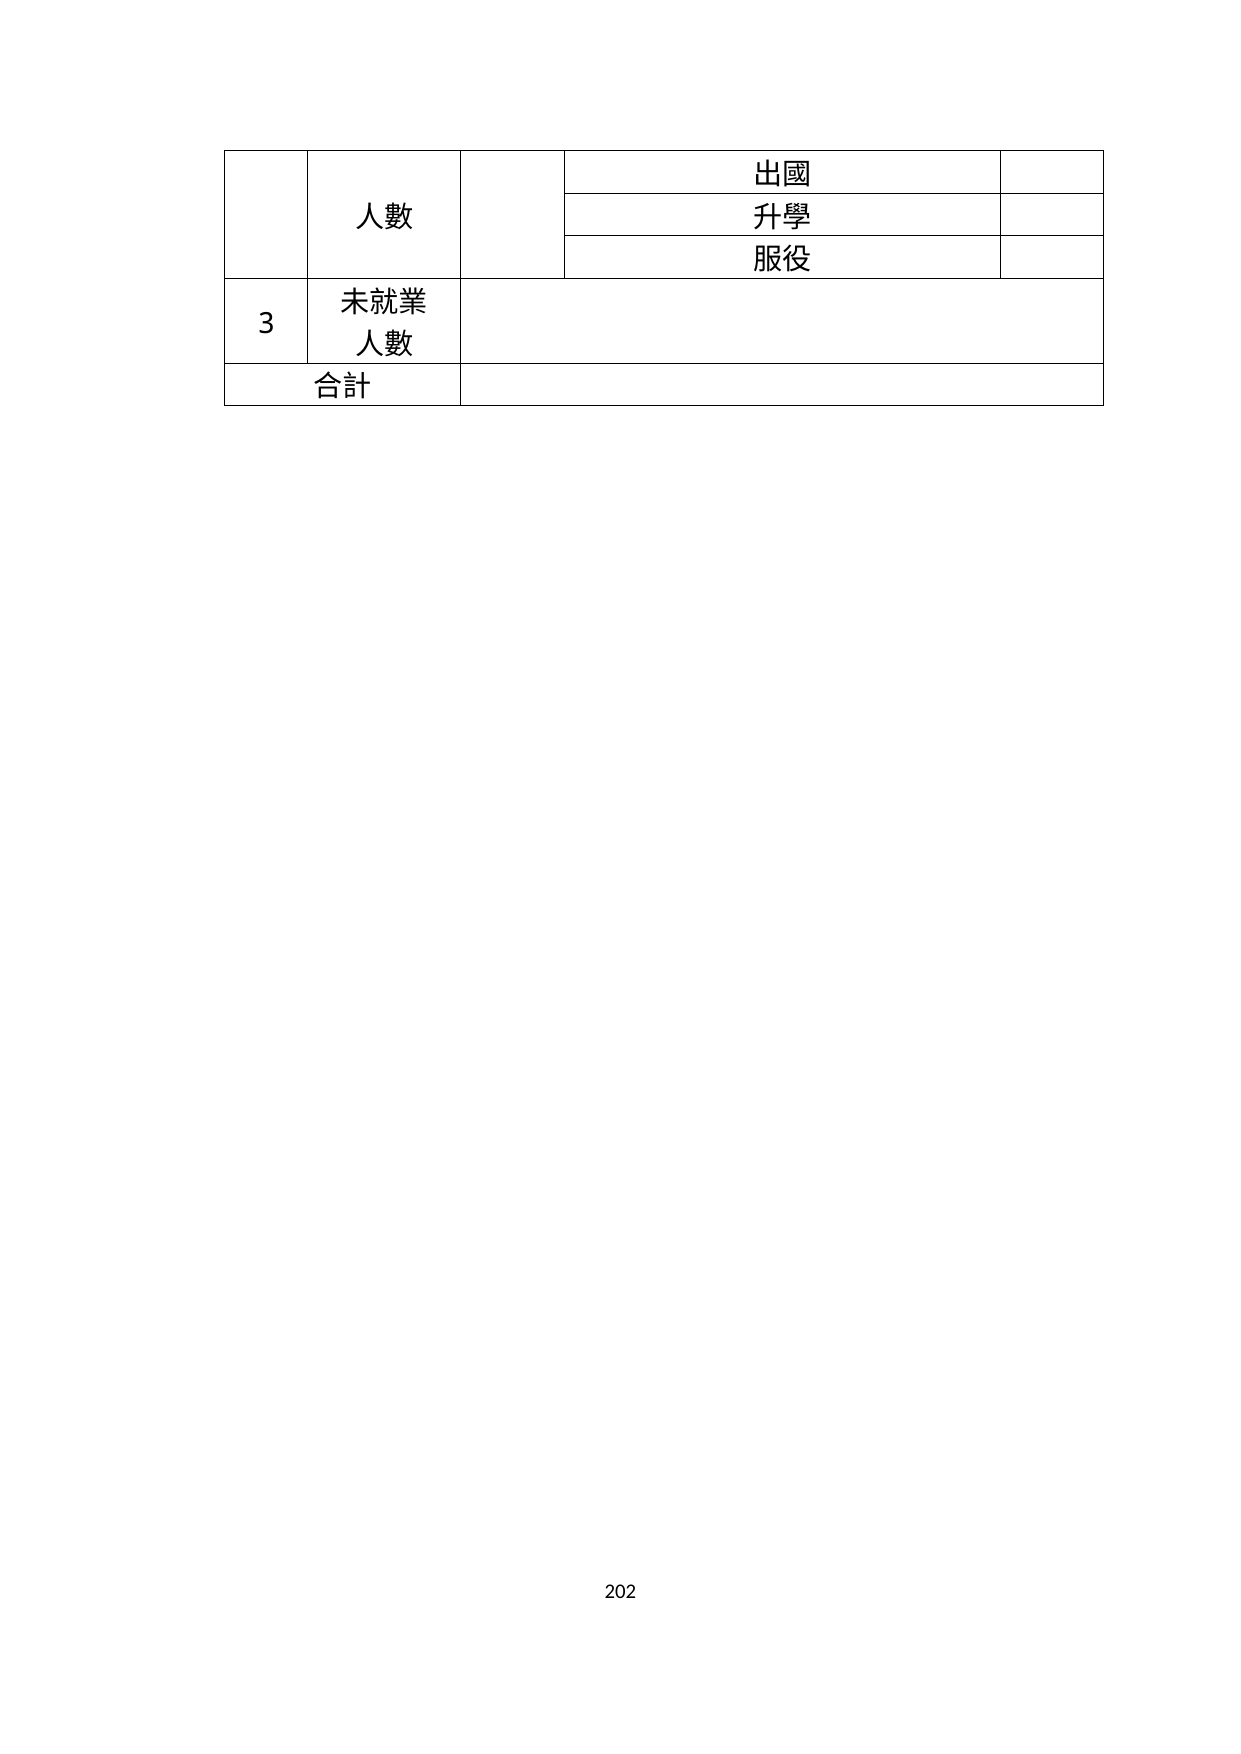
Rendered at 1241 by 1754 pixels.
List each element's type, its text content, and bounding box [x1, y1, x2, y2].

table_cell [461, 151, 564, 278]
table_cell 人數 [308, 151, 460, 278]
table_cell [461, 279, 1103, 362]
table_cell [1001, 236, 1103, 278]
table_cell [1001, 194, 1103, 235]
table_cell [225, 151, 307, 278]
table_cell 出國 [565, 151, 1000, 193]
table_cell [461, 364, 1103, 405]
table_cell 未就業 人數 [308, 279, 460, 362]
table_cell 升學 [565, 194, 1000, 235]
table_cell [1001, 151, 1103, 193]
table_cell 服役 [565, 236, 1000, 278]
table_cell 3 [225, 279, 307, 362]
table_cell 合計 [225, 364, 460, 405]
